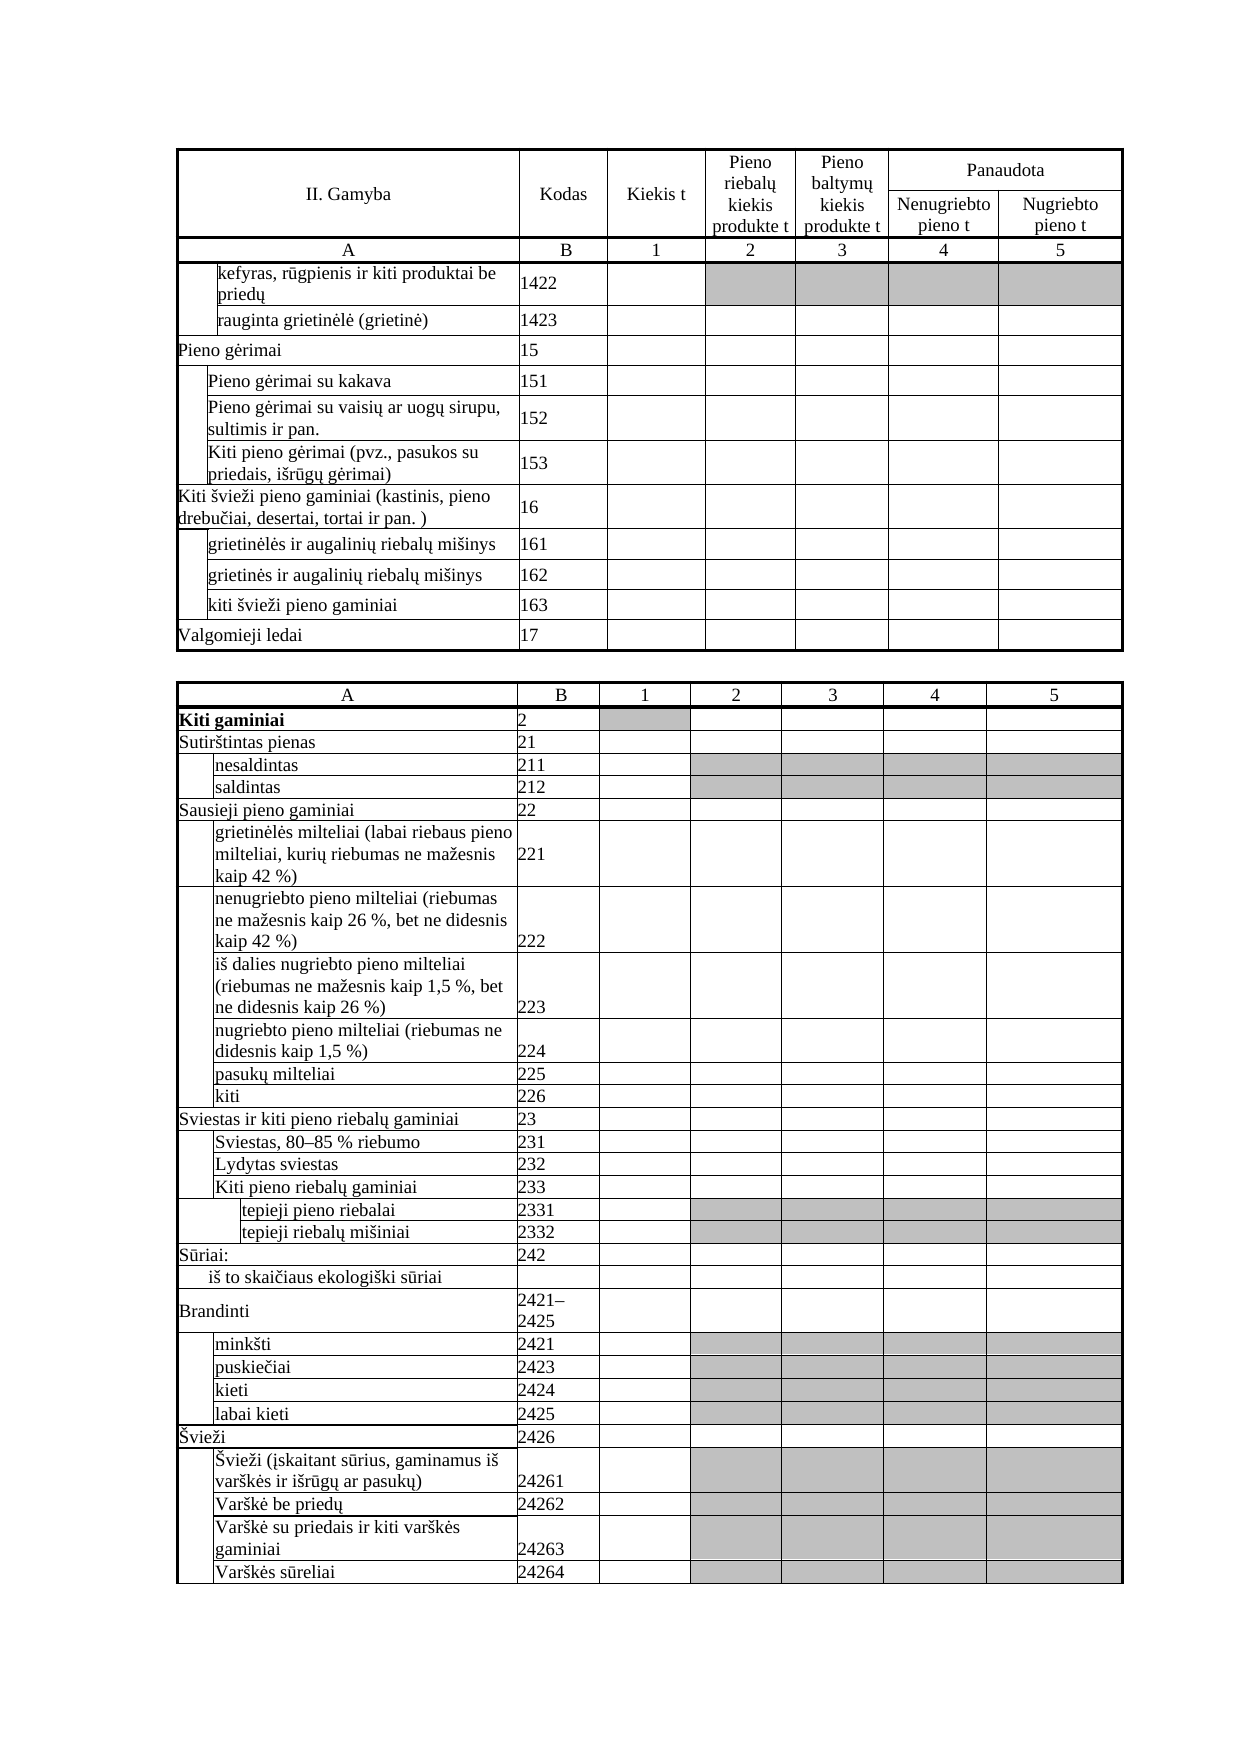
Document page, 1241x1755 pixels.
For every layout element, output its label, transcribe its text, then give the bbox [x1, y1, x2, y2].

table_cell [884, 1333, 986, 1354]
table_cell [691, 1448, 781, 1492]
table_cell [706, 396, 795, 439]
table_cell [782, 953, 883, 1018]
table_cell [987, 709, 1121, 730]
table_cell [884, 1289, 986, 1332]
table_cell [796, 529, 888, 558]
table_cell 16 [520, 485, 607, 528]
table_cell iš dalies nugriebto pieno milteliai (riebumas ne mažesnis kaip 1,5 %, bet ne didesnis kaip 26 %) [214, 953, 517, 1018]
table_cell [999, 529, 1121, 558]
table_cell [884, 887, 986, 952]
table_cell [706, 366, 795, 395]
table_cell [608, 336, 705, 365]
table_cell [600, 1266, 690, 1288]
table_cell Kiti pieno gėrimai (pvz., pasukos su priedais, išrūgų gėrimai) [208, 441, 519, 484]
table_cell 233 [518, 1176, 599, 1197]
table_cell 24262 [518, 1493, 599, 1515]
table_cell 224 [518, 1019, 599, 1062]
table_cell [600, 1402, 690, 1424]
table_cell [889, 620, 998, 649]
table_cell 212 [518, 776, 599, 798]
table_cell [600, 1244, 690, 1265]
table_cell [987, 1561, 1121, 1583]
table_cell [691, 776, 781, 798]
table_cell [691, 1561, 781, 1583]
table_cell [691, 1085, 781, 1107]
table_cell [884, 1085, 986, 1107]
table_cell Sviestas, 80–85 % riebumo [214, 1131, 517, 1152]
table_cell [600, 1333, 690, 1354]
table_cell [691, 1199, 781, 1220]
table_cell [889, 264, 998, 305]
table_cell [782, 1356, 883, 1378]
table_cell [179, 1199, 240, 1243]
table_header 5 [987, 684, 1121, 705]
table_cell [999, 366, 1121, 395]
table_cell [600, 1493, 690, 1515]
table_cell [999, 264, 1121, 305]
table_cell [600, 1019, 690, 1062]
table_cell [600, 1289, 690, 1332]
table_cell [999, 560, 1121, 588]
table_cell 2425 [518, 1402, 599, 1424]
table_cell 161 [520, 529, 607, 558]
table_cell [600, 1063, 690, 1084]
table_cell [782, 754, 883, 775]
table_cell pasukų milteliai [214, 1063, 517, 1084]
table_cell [987, 731, 1121, 753]
table_cell [600, 731, 690, 753]
table_cell [608, 590, 705, 619]
table_cell [999, 336, 1121, 365]
table_cell [179, 530, 207, 619]
table_cell [889, 560, 998, 588]
table_cell [706, 441, 795, 484]
table_cell [987, 1108, 1121, 1129]
table_cell [600, 776, 690, 798]
table_cell 223 [518, 953, 599, 1018]
table_cell 2 [518, 709, 599, 730]
table_cell [987, 754, 1121, 775]
table_cell A [179, 239, 519, 261]
table_cell [691, 1108, 781, 1129]
table_cell 2331 [518, 1199, 599, 1220]
table_cell kieti [214, 1379, 517, 1401]
table_cell [691, 953, 781, 1018]
table_cell 22 [518, 799, 599, 820]
table_cell [691, 887, 781, 952]
table_cell 2424 [518, 1379, 599, 1401]
table_cell Varškė be priedų [214, 1493, 517, 1515]
table_cell [691, 1516, 781, 1559]
table_cell 17 [520, 620, 607, 649]
table_cell [796, 264, 888, 305]
table_cell [691, 821, 781, 886]
table_header II. Gamyba [179, 151, 519, 236]
table_cell [999, 396, 1121, 439]
table_cell 1 [608, 239, 705, 261]
table_cell [884, 799, 986, 820]
table_cell [782, 1063, 883, 1084]
table_cell [987, 799, 1121, 820]
table_cell [884, 1402, 986, 1424]
table_cell [796, 590, 888, 619]
table_header Pieno baltymų kiekis produkte t [796, 151, 888, 236]
table_cell [600, 1516, 690, 1559]
table_cell grietinės ir augalinių riebalų mišinys [208, 560, 519, 588]
table_cell 163 [520, 590, 607, 619]
table_cell [889, 306, 998, 334]
table_cell grietinėlės ir augalinių riebalų mišinys [208, 529, 519, 558]
table_cell nesaldintas [214, 754, 517, 775]
table_cell [600, 1425, 690, 1447]
table_cell [782, 1199, 883, 1220]
table_cell [782, 776, 883, 798]
table_cell [691, 1019, 781, 1062]
table_cell [179, 366, 207, 484]
table_cell [179, 1449, 213, 1583]
table_cell [600, 799, 690, 820]
table_header 4 [884, 684, 986, 705]
table_cell iš to skaičiaus ekologiški sūriai [179, 1266, 517, 1288]
table_cell [600, 953, 690, 1018]
table_cell [987, 1085, 1121, 1107]
table_cell [706, 485, 795, 528]
table_cell [889, 366, 998, 395]
table_cell [987, 1063, 1121, 1084]
table_header B [518, 684, 599, 705]
table_cell [782, 1425, 883, 1447]
table_cell [600, 1176, 690, 1197]
table_cell [600, 1108, 690, 1129]
table_cell 152 [520, 396, 607, 439]
table_cell [179, 1333, 213, 1424]
table_cell 21 [518, 731, 599, 753]
table_cell Valgomieji ledai [179, 620, 519, 649]
table_cell 242 [518, 1244, 599, 1265]
table_cell [691, 754, 781, 775]
table_cell [987, 1516, 1121, 1559]
table_header Pieno riebalų kiekis produkte t [706, 151, 795, 236]
table_cell [987, 1333, 1121, 1354]
table_cell [782, 1516, 883, 1559]
table_cell [782, 1108, 883, 1129]
table_cell [884, 709, 986, 730]
table_cell 2426 [518, 1425, 599, 1447]
table_cell [782, 1289, 883, 1332]
table_cell [600, 1199, 690, 1220]
table_cell [999, 306, 1121, 334]
table_cell Sutirštintas pienas [179, 731, 517, 753]
table_cell 151 [520, 366, 607, 395]
table_cell saldintas [214, 776, 517, 798]
table_cell 225 [518, 1063, 599, 1084]
table_cell tepieji pieno riebalai [241, 1199, 517, 1220]
table_cell [987, 1448, 1121, 1492]
table_cell 2421 [518, 1333, 599, 1354]
table_header 3 [782, 684, 883, 705]
table_cell 23 [518, 1108, 599, 1129]
table_cell [691, 799, 781, 820]
table_cell [782, 1176, 883, 1197]
table_cell [796, 336, 888, 365]
table_cell [884, 1019, 986, 1062]
table_cell [691, 1402, 781, 1424]
table_cell [884, 1063, 986, 1084]
table_cell grietinėlės milteliai (labai riebaus pieno milteliai, kurių riebumas ne mažesnis kaip 42 %) [214, 821, 517, 886]
table_cell [608, 529, 705, 558]
table_cell [608, 560, 705, 588]
table_cell [796, 441, 888, 484]
table_cell [987, 1425, 1121, 1447]
table_cell Pieno gėrimai su kakava [208, 366, 519, 395]
table_cell 153 [520, 441, 607, 484]
table_cell [518, 1266, 599, 1288]
table_cell 2421–2425 [518, 1289, 599, 1332]
table_cell 24264 [518, 1561, 599, 1583]
table_cell [999, 441, 1121, 484]
table_cell Kiti gaminiai [179, 709, 517, 730]
table_cell [179, 887, 213, 1107]
table_cell [884, 1221, 986, 1243]
table_cell [884, 1244, 986, 1265]
table_cell [987, 1131, 1121, 1152]
table_cell minkšti [214, 1333, 517, 1354]
table_cell Kiti švieži pieno gaminiai (kastinis, pieno drebučiai, desertai, tortai ir pan. ) [179, 485, 519, 528]
table_cell [600, 1356, 690, 1378]
table_cell 24261 [518, 1448, 599, 1492]
table_cell 2 [706, 239, 795, 261]
table_cell kiti švieži pieno gaminiai [208, 590, 519, 619]
table_cell 232 [518, 1153, 599, 1175]
table_cell 4 [889, 239, 998, 261]
table_cell [987, 1266, 1121, 1288]
table_cell [691, 1333, 781, 1354]
table_header Panaudota [889, 151, 1121, 189]
table_cell [987, 1402, 1121, 1424]
table_cell [608, 306, 705, 334]
table_cell 1423 [520, 306, 607, 334]
table_cell [782, 887, 883, 952]
table_cell 231 [518, 1131, 599, 1152]
table_cell 15 [520, 336, 607, 365]
table_cell [884, 1356, 986, 1378]
table_cell [608, 485, 705, 528]
table_cell Brandinti [179, 1289, 517, 1332]
table_cell 211 [518, 754, 599, 775]
table_cell Lydytas sviestas [214, 1153, 517, 1175]
table_cell [782, 709, 883, 730]
table_cell 162 [520, 560, 607, 588]
table_cell Varškės sūreliai [214, 1561, 517, 1583]
table_cell Nenugriebto pieno t [889, 191, 998, 236]
table_cell [600, 754, 690, 775]
table_cell Švieži [179, 1426, 517, 1447]
table_cell [987, 1199, 1121, 1220]
table_cell [796, 485, 888, 528]
table_cell [796, 366, 888, 395]
table_cell [884, 821, 986, 886]
table_cell 24263 [518, 1516, 599, 1559]
table_cell 1422 [520, 264, 607, 305]
table_cell [706, 336, 795, 365]
table_cell B [520, 239, 607, 261]
table_cell [987, 1176, 1121, 1197]
table_cell [889, 441, 998, 484]
table_cell [600, 1561, 690, 1583]
table_cell [600, 821, 690, 886]
table_cell [999, 590, 1121, 619]
table_cell [884, 731, 986, 753]
table_cell [987, 953, 1121, 1018]
table_cell [987, 1289, 1121, 1332]
table_cell [796, 306, 888, 334]
table_cell Sviestas ir kiti pieno riebalų gaminiai [179, 1108, 517, 1129]
table_cell [691, 731, 781, 753]
table_cell [782, 1244, 883, 1265]
table_cell 222 [518, 887, 599, 952]
table_cell [691, 1289, 781, 1332]
table_cell rauginta grietinėlė (grietinė) [218, 306, 519, 334]
table_cell Pieno gėrimai [179, 336, 519, 365]
table_cell 226 [518, 1085, 599, 1107]
table_cell [884, 1561, 986, 1583]
table_cell [782, 1379, 883, 1401]
table_cell [884, 1266, 986, 1288]
table_cell [691, 1356, 781, 1378]
table_cell [782, 821, 883, 886]
table_cell 2423 [518, 1356, 599, 1378]
table_cell [691, 1493, 781, 1515]
table_cell [600, 709, 690, 730]
table_cell [889, 485, 998, 528]
table_cell [889, 590, 998, 619]
table_cell [987, 1244, 1121, 1265]
table_cell [691, 1153, 781, 1175]
table_cell [884, 1131, 986, 1152]
table_cell [884, 1153, 986, 1175]
table_cell [706, 264, 795, 305]
table_cell kiti [214, 1085, 517, 1107]
table_cell [796, 560, 888, 588]
table_cell [987, 887, 1121, 952]
table_cell nugriebto pieno milteliai (riebumas ne didesnis kaip 1,5 %) [214, 1019, 517, 1062]
table_cell [782, 1131, 883, 1152]
table_cell [796, 620, 888, 649]
table_cell [706, 529, 795, 558]
table_cell nenugriebto pieno milteliai (riebumas ne mažesnis kaip 26 %, bet ne didesnis kaip 42 %) [214, 887, 517, 952]
table_cell [884, 1379, 986, 1401]
table_cell [608, 620, 705, 649]
table_cell [691, 1266, 781, 1288]
table_cell [782, 1561, 883, 1583]
table_cell [782, 1402, 883, 1424]
table_header Kiekis t [608, 151, 705, 236]
table_cell [987, 1493, 1121, 1515]
table_cell [600, 1085, 690, 1107]
table_cell [179, 821, 213, 886]
table_cell Varškė su priedais ir kiti varškės gaminiai [214, 1517, 517, 1559]
table_cell [889, 336, 998, 365]
table_cell [691, 1063, 781, 1084]
table_cell 5 [999, 239, 1121, 261]
table_cell [179, 1131, 213, 1197]
table_cell [706, 306, 795, 334]
table_cell [691, 1131, 781, 1152]
table_cell [782, 1333, 883, 1354]
table_cell [782, 1266, 883, 1288]
table_cell [600, 1448, 690, 1492]
table_cell [782, 1085, 883, 1107]
table_cell Švieži (įskaitant sūrius, gaminamus iš varškės ir išrūgų ar pasukų) [214, 1449, 517, 1492]
table_cell [884, 776, 986, 798]
table_cell [608, 396, 705, 439]
table_cell [706, 620, 795, 649]
table_cell puskiečiai [214, 1356, 517, 1378]
table_cell [796, 396, 888, 439]
table_cell [884, 754, 986, 775]
table_cell [782, 731, 883, 753]
table_cell [600, 1221, 690, 1243]
table_cell tepieji riebalų mišiniai [241, 1221, 517, 1243]
table_cell [987, 1356, 1121, 1378]
table_cell [987, 1221, 1121, 1243]
table_cell [987, 1379, 1121, 1401]
table_cell [987, 1153, 1121, 1175]
table_cell [884, 1176, 986, 1197]
table_cell [179, 754, 213, 798]
table_cell 2332 [518, 1221, 599, 1243]
table_cell kefyras, rūgpienis ir kiti produktai be priedų [218, 264, 519, 305]
table_cell [782, 1448, 883, 1492]
table_cell [889, 396, 998, 439]
table_cell [884, 1448, 986, 1492]
table_cell [691, 1244, 781, 1265]
table_cell [608, 366, 705, 395]
table_header Kodas [520, 151, 607, 236]
table_cell [608, 441, 705, 484]
table_cell [600, 1153, 690, 1175]
table_cell 3 [796, 239, 888, 261]
table_cell [987, 1019, 1121, 1062]
table_cell [608, 264, 705, 305]
table_cell [987, 776, 1121, 798]
table_cell [691, 1425, 781, 1447]
table_cell [999, 620, 1121, 649]
table_cell Pieno gėrimai su vaisių ar uogų sirupu, sultimis ir pan. [208, 396, 519, 439]
table_cell [782, 799, 883, 820]
table_cell [884, 1199, 986, 1220]
table_cell 221 [518, 821, 599, 886]
table_cell Nugriebto pieno t [999, 191, 1121, 236]
table_cell [884, 1516, 986, 1559]
table_cell [691, 709, 781, 730]
table_cell [884, 1425, 986, 1447]
table_cell [691, 1379, 781, 1401]
table_cell [782, 1493, 883, 1515]
table_cell [600, 1379, 690, 1401]
table_cell [706, 560, 795, 588]
table_header 1 [600, 684, 690, 705]
table_cell Kiti pieno riebalų gaminiai [214, 1176, 517, 1197]
table_cell [987, 821, 1121, 886]
table_cell [706, 590, 795, 619]
table_cell [999, 485, 1121, 528]
table_cell [782, 1019, 883, 1062]
table_cell Sūriai: [179, 1244, 517, 1265]
table_cell [884, 1108, 986, 1129]
table_cell [889, 529, 998, 558]
table_header 2 [691, 684, 781, 705]
table_cell [691, 1176, 781, 1197]
table_cell Sausieji pieno gaminiai [179, 799, 517, 820]
table_cell [179, 264, 217, 334]
table_header A [179, 684, 517, 705]
table_cell [782, 1153, 883, 1175]
table_cell labai kieti [214, 1402, 517, 1424]
table_cell [600, 1131, 690, 1152]
table_cell [782, 1221, 883, 1243]
table_cell [884, 953, 986, 1018]
table_cell [600, 887, 690, 952]
table_cell [691, 1221, 781, 1243]
table_cell [884, 1493, 986, 1515]
